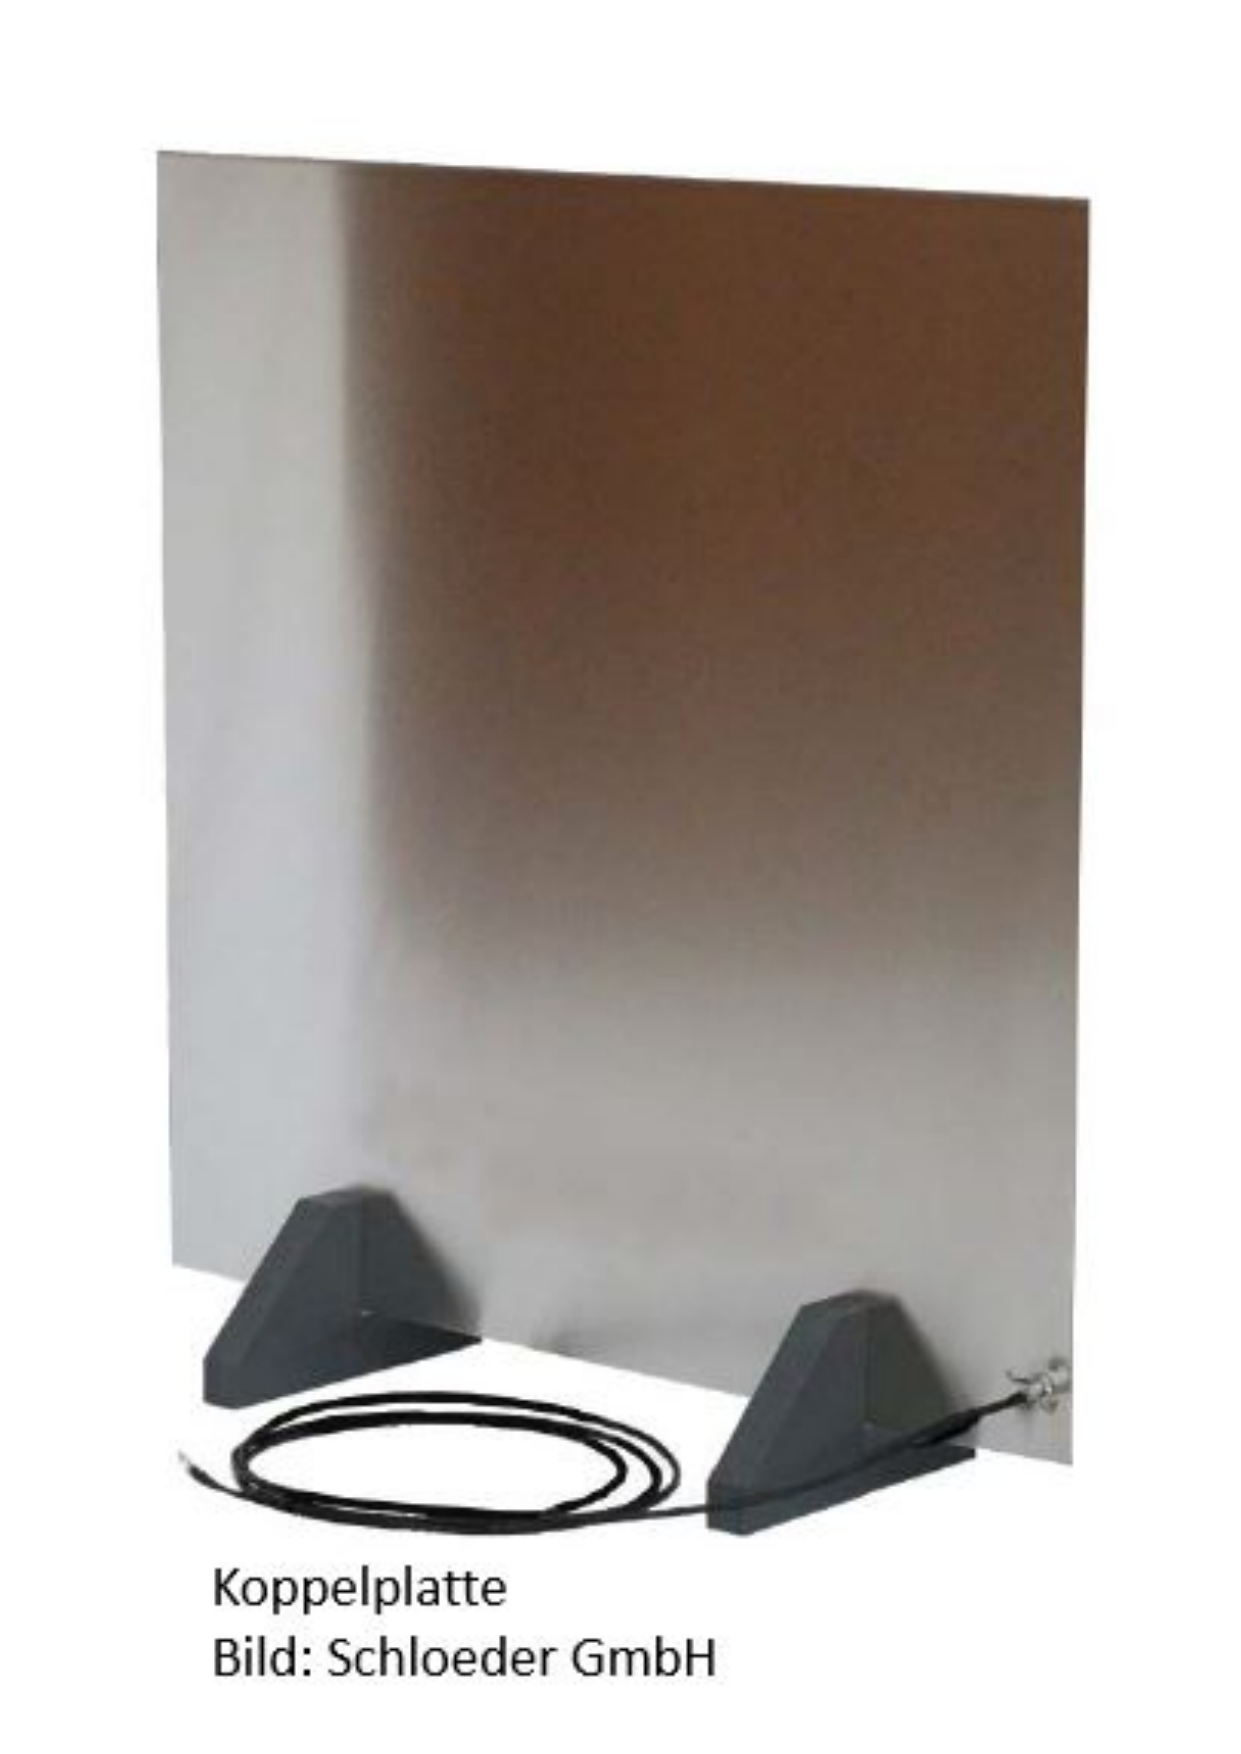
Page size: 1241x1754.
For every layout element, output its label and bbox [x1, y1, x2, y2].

picture [118, 118, 1123, 1741]
